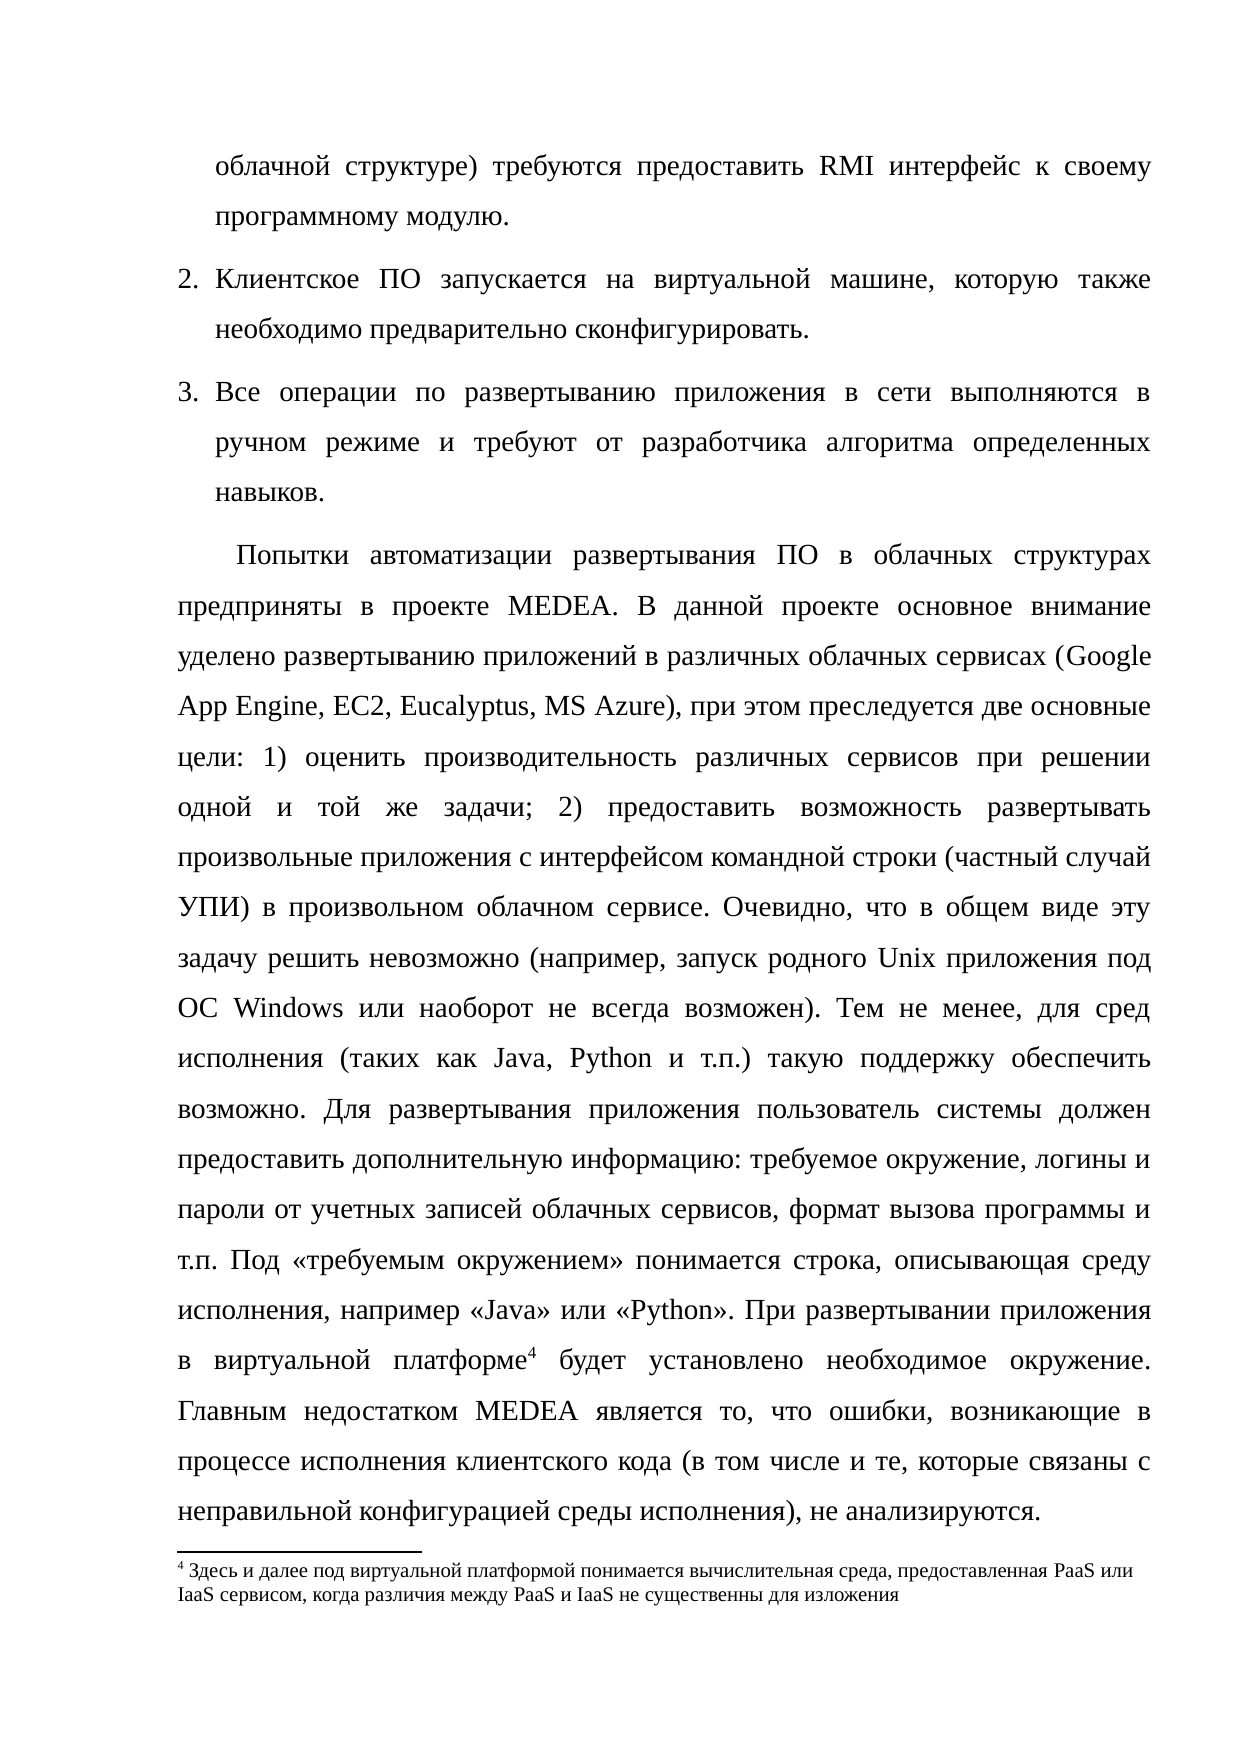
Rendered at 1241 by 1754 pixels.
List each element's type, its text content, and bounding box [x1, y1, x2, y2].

list Все операции по развертыванию приложения в сети выполняются в ручном режиме и требуют от разработчика алгоритма определенных навыков. [177, 374, 1152, 508]
list Клиентское ПО запускается на виртуальной машине, которую также необходимо предварительно сконфигурировать. [177, 261, 1152, 345]
list облачной структуре) требуются предоставить RMI интерфейс к своему программному модулю. [177, 148, 1152, 232]
text Здесь и далее под виртуальной платформой понимается вычислительная среда, предоставленная PaaS или IaaS сервисом, когда различия между PaaS и IaaS не существенны для изложения [177, 1558, 1152, 1606]
text Попытки автоматизации развертывания ПО в облачных структурах предприняты в проекте MEDEA. В данной проекте основное внимание уделено развертыванию приложений в различных облачных сервисах (Google App Engine, EC2, Eucalyptus, MS Azure), при этом преследуется две основные цели: 1) оценить производительность различных сервисов при решении одной и той же задачи; 2) предоставить возможность развертывать произвольные приложения с интерфейсом командной строки (частный случай УПИ) в произвольном облачном сервисе. Очевидно, что в общем виде эту задачу решить невозможно (например, запуск родного Unix приложения под ОС Windows или наоборот не всегда возможен). Тем не менее, для сред исполнения (таких как Java, Python и т.п.) такую поддержку обеспечить возможно. Для развертывания приложения пользователь системы должен предоставить дополнительную информацию: требуемое окружение, логины и пароли от учетных записей облачных сервисов, формат вызова программы и т.п. Под «требуемым окружением» понимается строка, описывающая среду исполнения, например «Java» или «Python». При развертывании приложения в виртуальной платформе будет установлено необходимое окружение. Главным недостатком MEDEA является то, что ошибки, возникающие в процессе исполнения клиентского кода (в том числе и те, которые связаны с неправильной конфигурацией среды исполнения), не анализируются. [177, 537, 1152, 1527]
